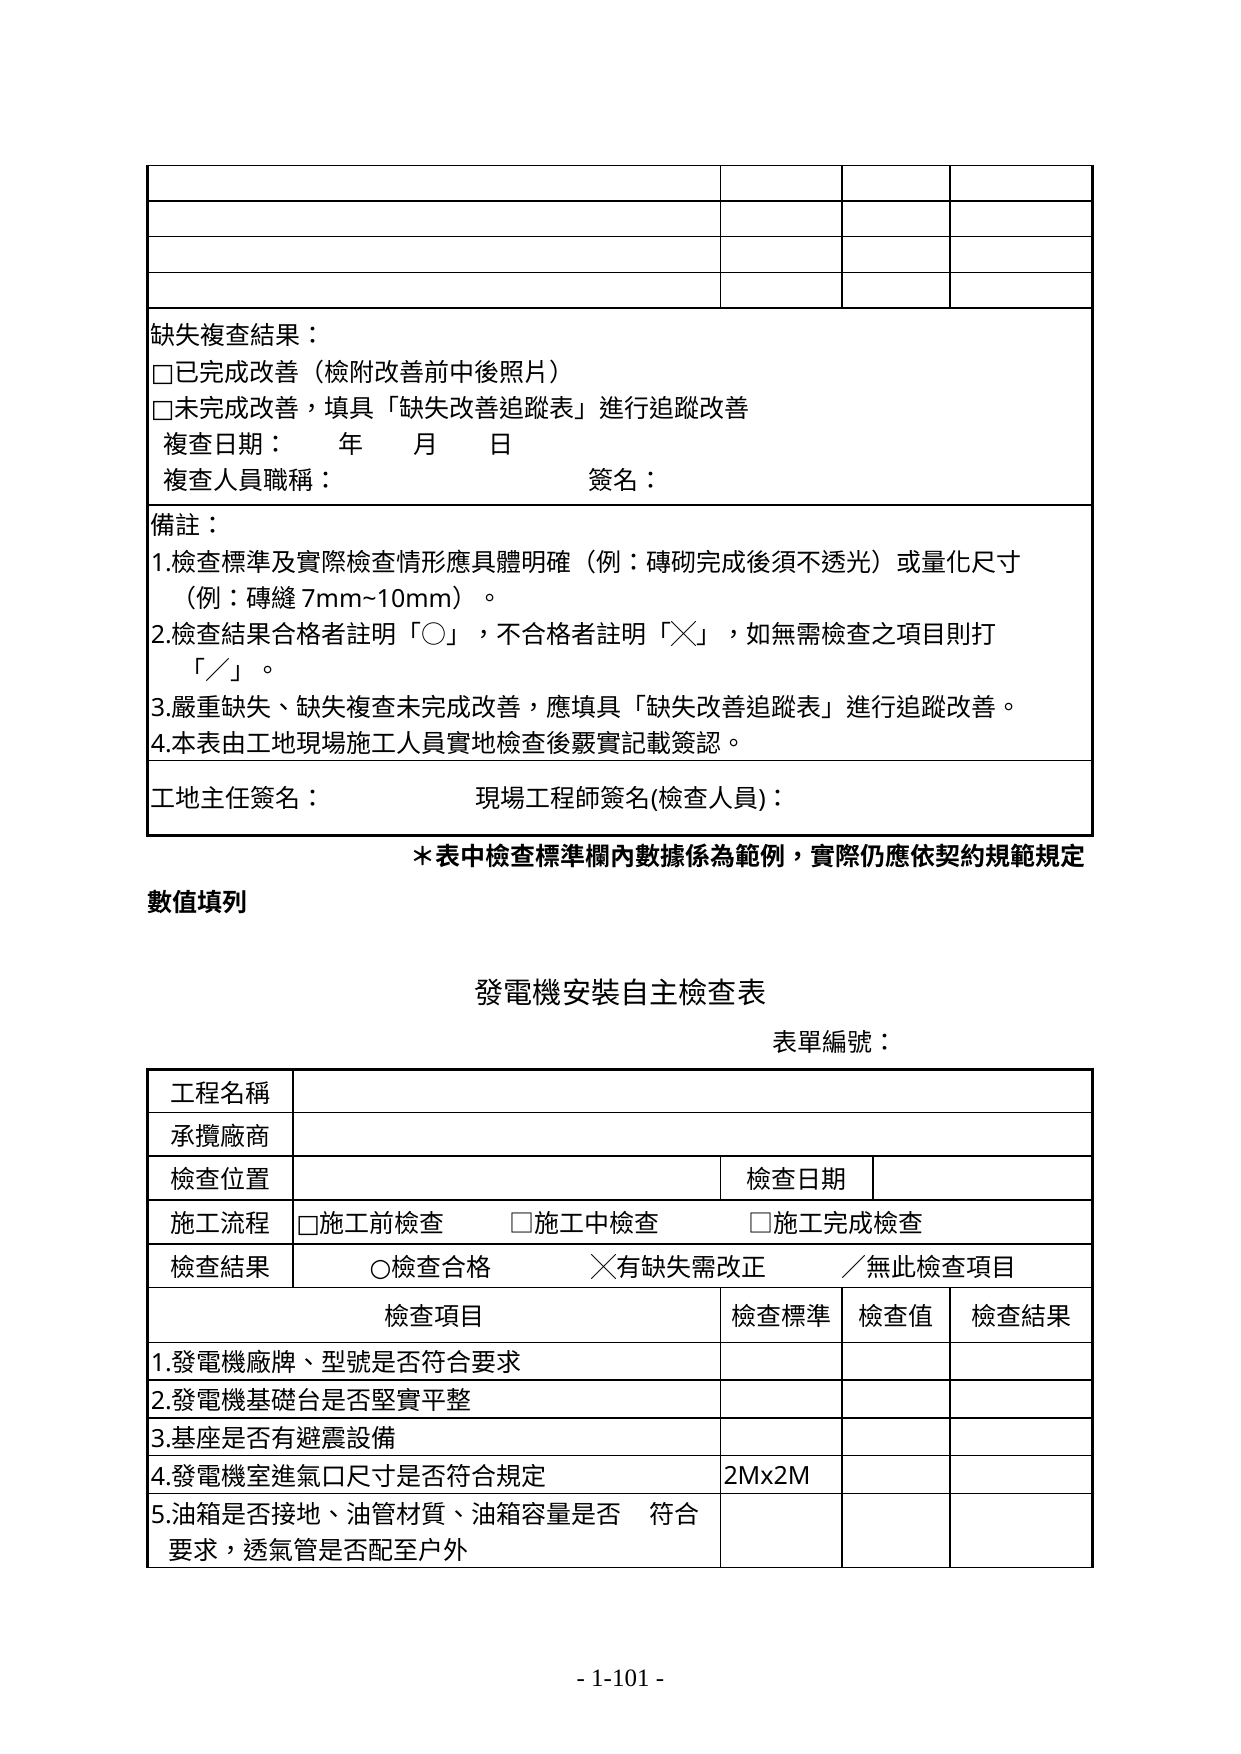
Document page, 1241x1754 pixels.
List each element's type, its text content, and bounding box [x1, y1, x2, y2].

table_cell 缺失複查結果： □已完成改善（檢附改善前中後照片） □未完成改善，填具「缺失改善追蹤表」進行追蹤改善 複查日期： 年 月 日 複查人員職稱： 簽名： [149, 309, 1091, 504]
table_cell [843, 1494, 949, 1567]
table_header [294, 1071, 1091, 1112]
table_cell 2Mx2M [721, 1456, 841, 1493]
table_cell 施工流程 [149, 1201, 292, 1243]
table_cell 4.發電機室進氣口尺寸是否符合規定 [149, 1456, 720, 1493]
table_cell [951, 1343, 1091, 1379]
table_cell [843, 1456, 949, 1493]
table_cell [149, 273, 720, 307]
table_cell [149, 202, 720, 236]
table_cell [721, 237, 841, 271]
table_cell ○檢查合格 ╳有缺失需改正 ／無此檢查項目 [294, 1245, 1091, 1287]
table_cell [721, 273, 841, 307]
table_cell [721, 1381, 841, 1417]
table_cell [843, 1419, 949, 1455]
table_cell [951, 202, 1091, 236]
table_cell [951, 1419, 1091, 1455]
table_cell 檢查位置 [149, 1157, 292, 1199]
table_header 工程名稱 [149, 1071, 292, 1112]
table_cell 備註： 1.檢查標準及實際檢查情形應具體明確（例：磚砌完成後須不透光）或量化尺寸（例：磚縫7mm~10mm）。 2.檢查結果合格者註明「○」，不合格者註明「╳」，如無需檢查之項目則打「／」。 3.嚴重缺失、缺失複查未完成改善，應填具「缺失改善追蹤表」進行追蹤改善。 4.本表由工地現場施工人員實地檢查後覈實記載簽認。 [149, 506, 1091, 759]
table_cell [843, 273, 949, 307]
table_cell □施工前檢查 □施工中檢查 □施工完成檢查 [294, 1201, 1091, 1243]
table_cell 3.基座是否有避震設備 [149, 1419, 720, 1455]
table_cell 檢查值 [843, 1288, 949, 1341]
table_cell [951, 1456, 1091, 1493]
table_cell [721, 1343, 841, 1379]
table_cell [721, 1494, 841, 1567]
table_cell 5.油箱是否接地、油管材質、油箱容量是否 符合要求，透氣管是否配至户外 [149, 1494, 720, 1567]
table_cell [721, 166, 841, 200]
table_cell [843, 1343, 949, 1379]
table_cell [951, 166, 1091, 200]
table_cell [843, 166, 949, 200]
table_cell 1.發電機廠牌、型號是否符合要求 [149, 1343, 720, 1379]
table_cell [951, 1494, 1091, 1567]
text 表單編號： [148, 1023, 1092, 1059]
table_cell [951, 273, 1091, 307]
table_cell 檢查結果 [951, 1288, 1091, 1341]
table_cell 檢查日期 [721, 1157, 872, 1199]
table_cell [294, 1113, 1091, 1155]
table_cell [951, 1381, 1091, 1417]
table_cell [843, 202, 949, 236]
table_cell [874, 1157, 1091, 1199]
table_cell [721, 1419, 841, 1455]
table_cell [951, 237, 1091, 271]
table_cell 檢查結果 [149, 1245, 292, 1287]
table_cell [149, 237, 720, 271]
text 發電機安裝自主檢查表 [148, 970, 1092, 1012]
table_cell 檢查項目 [149, 1288, 720, 1341]
table_cell [843, 237, 949, 271]
table_cell [721, 202, 841, 236]
table_cell [294, 1157, 720, 1199]
table_cell 承攬廠商 [149, 1113, 292, 1155]
text ＊表中檢查標準欄內數據係為範例，實際仍應依契約規範規定數值填列 [148, 837, 1092, 918]
table_cell 檢查標準 [721, 1288, 841, 1341]
table_cell [843, 1381, 949, 1417]
table_cell 工地主任簽名： 現場工程師簽名(檢查人員)： [149, 761, 1091, 833]
table_cell 2.發電機基礎台是否堅實平整 [149, 1381, 720, 1417]
table_cell [149, 166, 720, 200]
